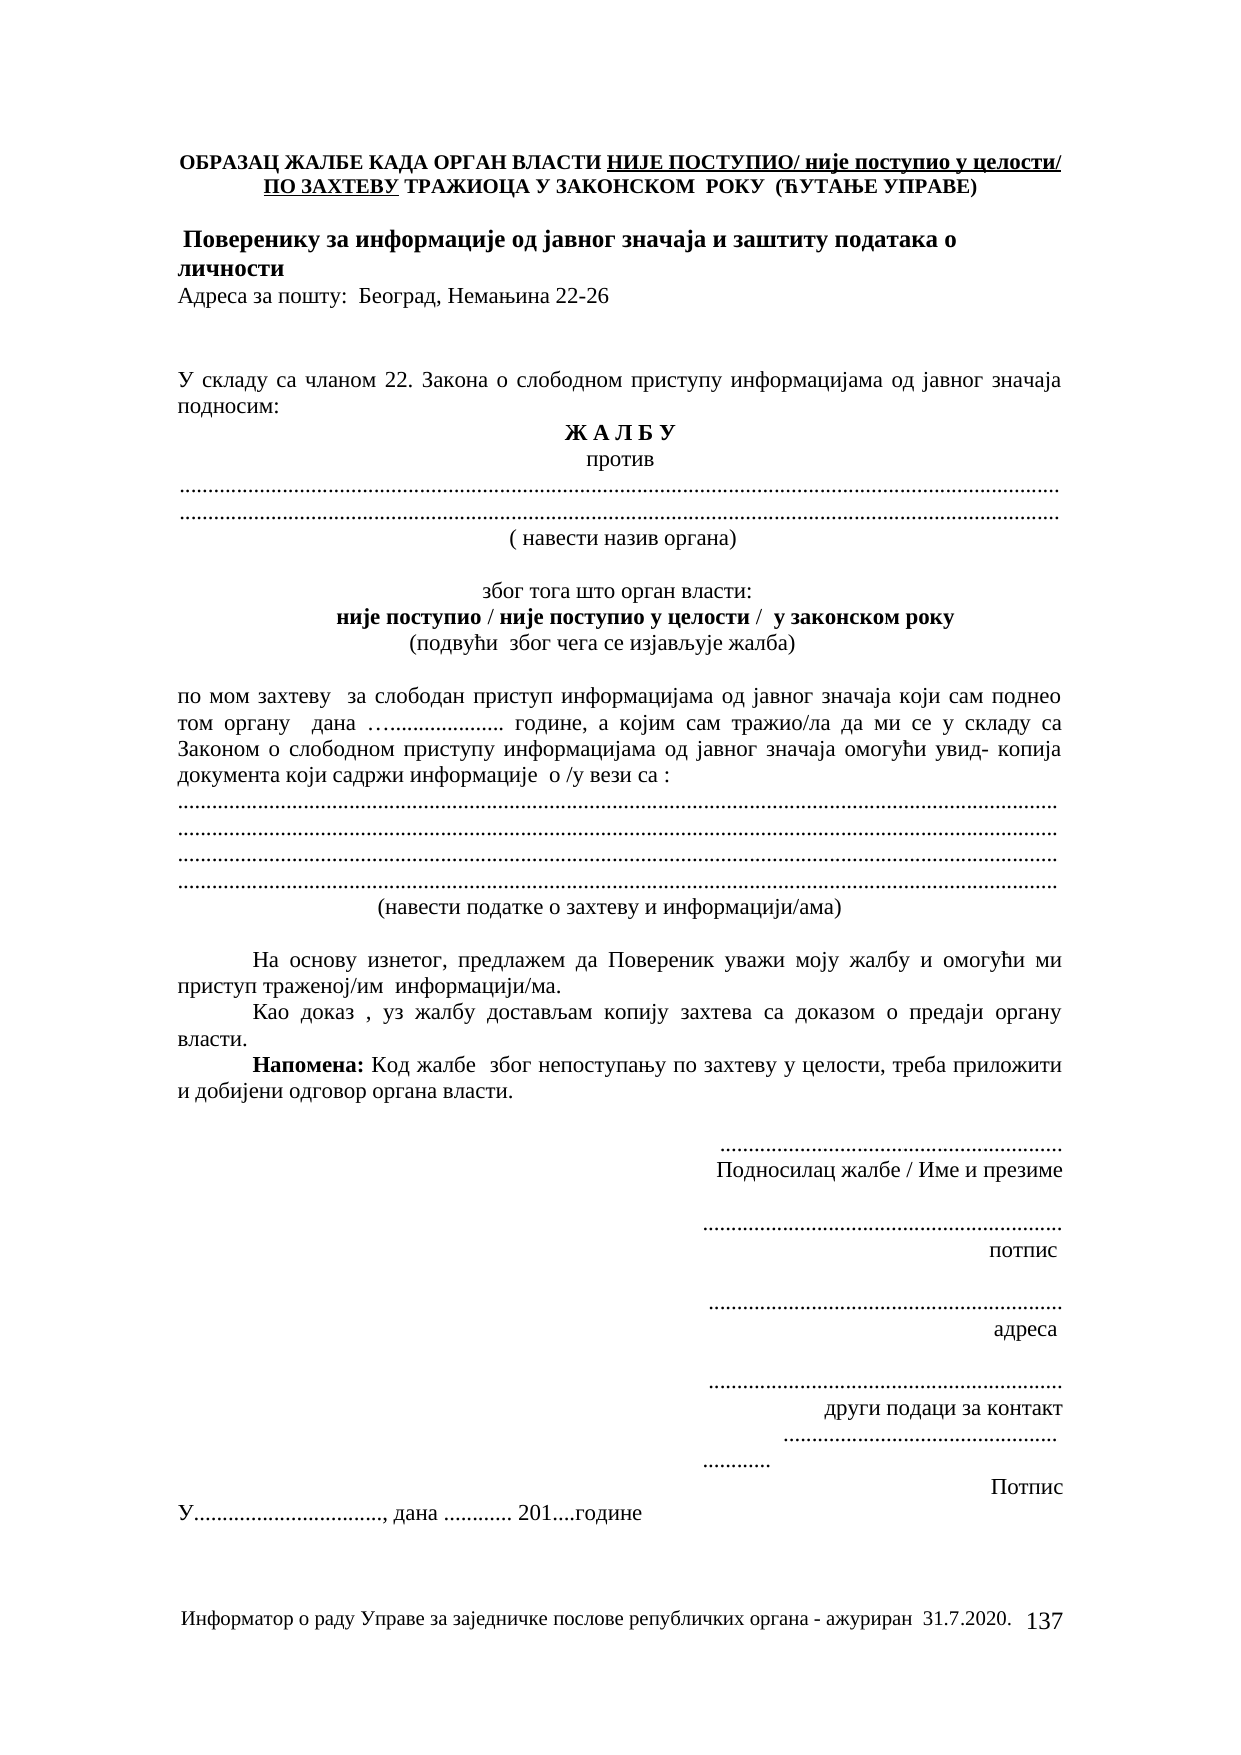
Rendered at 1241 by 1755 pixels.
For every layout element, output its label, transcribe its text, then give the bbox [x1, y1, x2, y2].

text .......................................................................................................................................................... [177, 498, 1063, 524]
text .............................................................. други подаци за контакт [302, 1367, 1063, 1420]
text није поступио / није поступио у целости / у законском року [227, 603, 1063, 629]
text У складу са чланом 22. Закона о слободном приступу информацијама од јавног значаја подносим: [177, 366, 1063, 419]
text Ж А Л Б У [177, 419, 1063, 445]
text .......................................................................................................................................................... [177, 471, 1063, 498]
text ............................................................ [177, 1420, 1063, 1473]
text Напомена: Код жалбе због непоступању по захтеву у целости, треба приложити и добијени одговор органа власти. [177, 1051, 1063, 1104]
text .......................................................................................................................................................... [177, 788, 1063, 814]
text (подвући због чега се изјављује жалба) [215, 629, 1063, 656]
text Подносилац жалбе / Име и презиме [702, 1157, 1063, 1183]
text због тога што орган власти: [177, 577, 1063, 603]
text У................................., дана ............ 201....године [177, 1499, 1063, 1526]
text .......................................................................................................................................................... [177, 814, 1063, 840]
text ( навести назив органа) [177, 524, 1063, 550]
text .......................................................................................................................................................... [177, 840, 1063, 867]
text ............................................................ [702, 1130, 1063, 1157]
text по мом захтеву за слободан приступ информацијама од јавног значаја који сам поднео том органу дана ….................... године, а којим сам тражио/ла да ми се у складу са Законом о слободном приступу информацијама од јавног значаја омогући увид- копија документа који садржи информације о /у вези са : [177, 682, 1063, 788]
text Адреса за пошту: Београд, Немањина 22-26 [177, 282, 1063, 308]
text против [177, 445, 1063, 471]
text ОБРАЗАЦ ЖАЛБЕ КАДА ОРГАН ВЛАСТИ НИЈЕ ПОСТУПИО/ није поступио у целости/ ПО ЗАХТЕВУ ТРАЖИОЦА У ЗАКОНСКОМ РОКУ (ЋУТАЊЕ УПРАВЕ) [177, 148, 1063, 198]
text Као доказ , уз жалбу достављам копију захтева са доказом о предаји органу власти. [177, 998, 1063, 1051]
text (навести податке о захтеву и информацији/ама) [177, 893, 1063, 919]
text ............................................................... потпис [702, 1209, 1063, 1262]
text Повереникy за информације од јавног значаја и заштиту података о личности [177, 224, 1063, 282]
text .............................................................. адреса [302, 1288, 1063, 1341]
text На основу изнетог, предлажем да Повереник уважи моју жалбу и омогући ми приступ траженој/им информацији/ма. [177, 946, 1063, 998]
text .......................................................................................................................................................... [177, 867, 1063, 893]
text Потпис [702, 1473, 1063, 1499]
